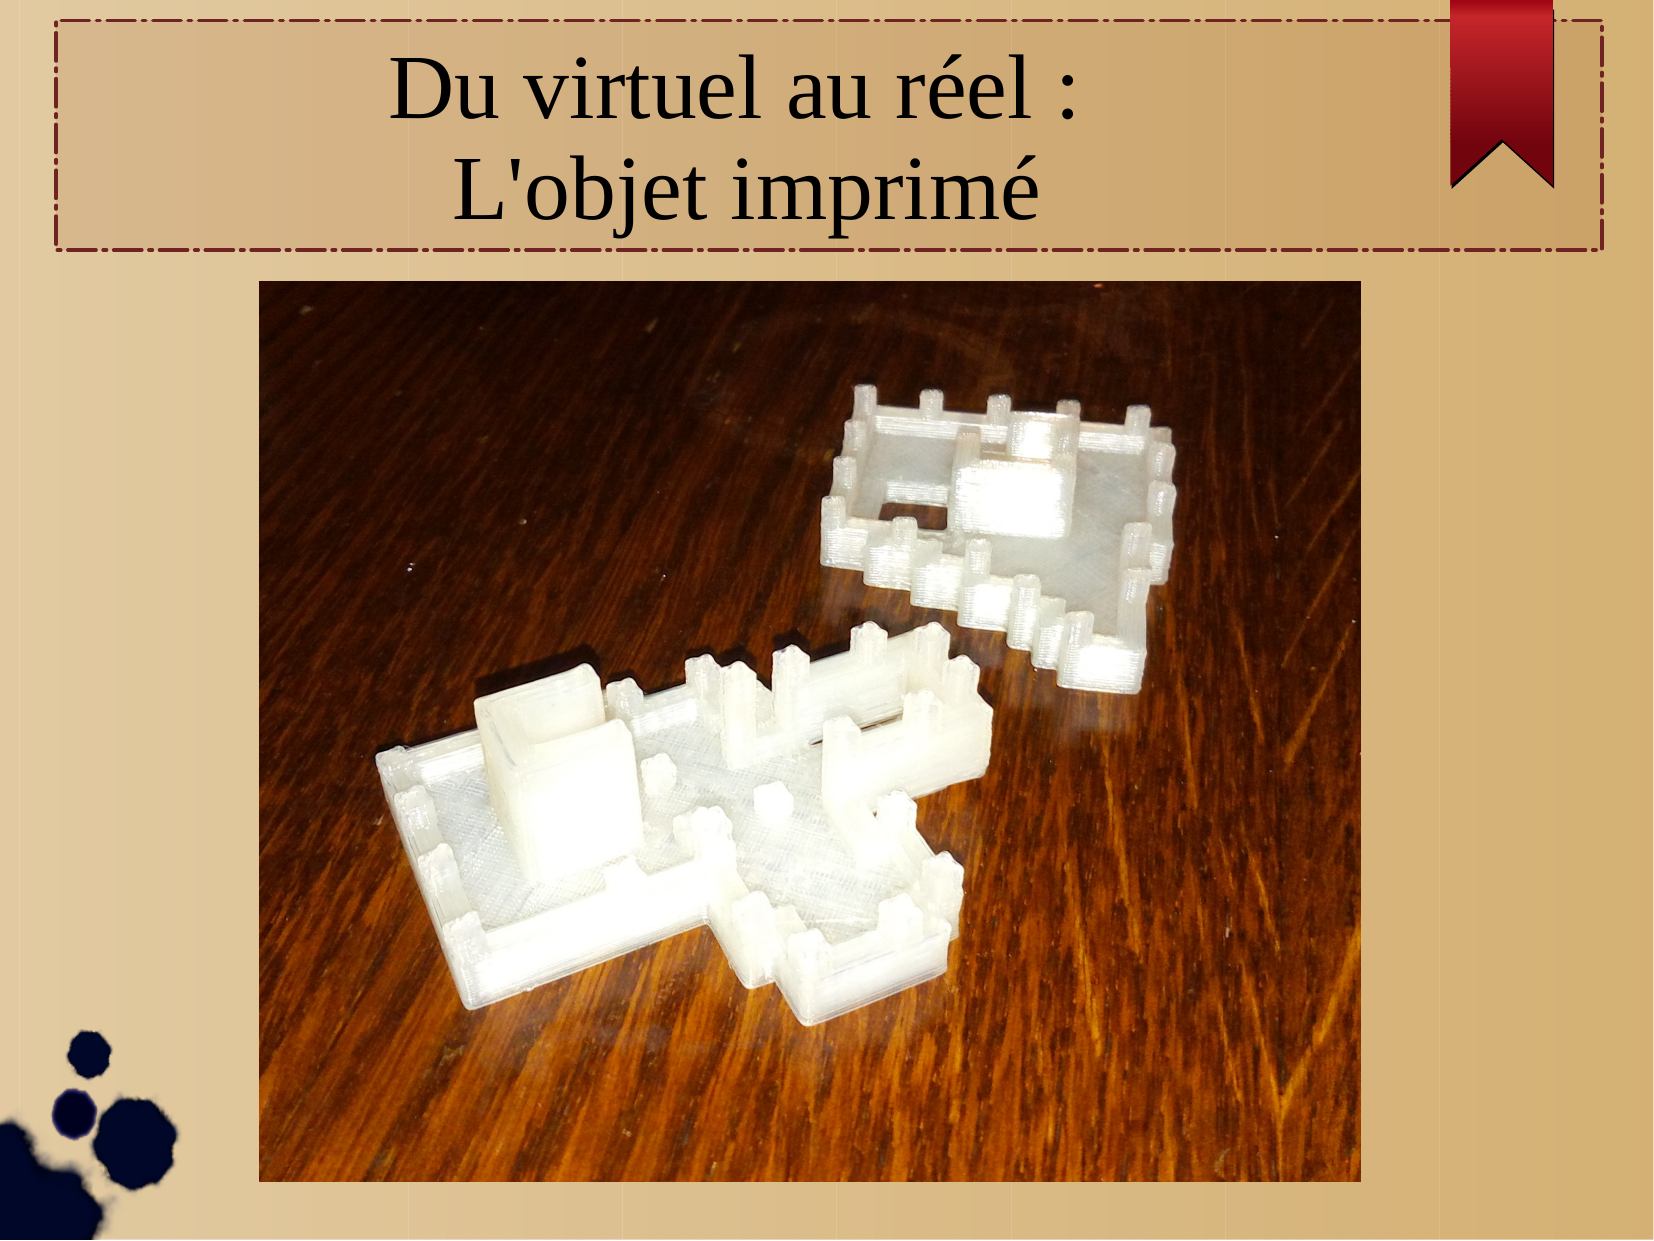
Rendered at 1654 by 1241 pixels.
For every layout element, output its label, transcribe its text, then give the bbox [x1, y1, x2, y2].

title Du virtuel au réel : L'objet imprimé [82, 35, 1412, 240]
picture [259, 281, 1361, 1182]
